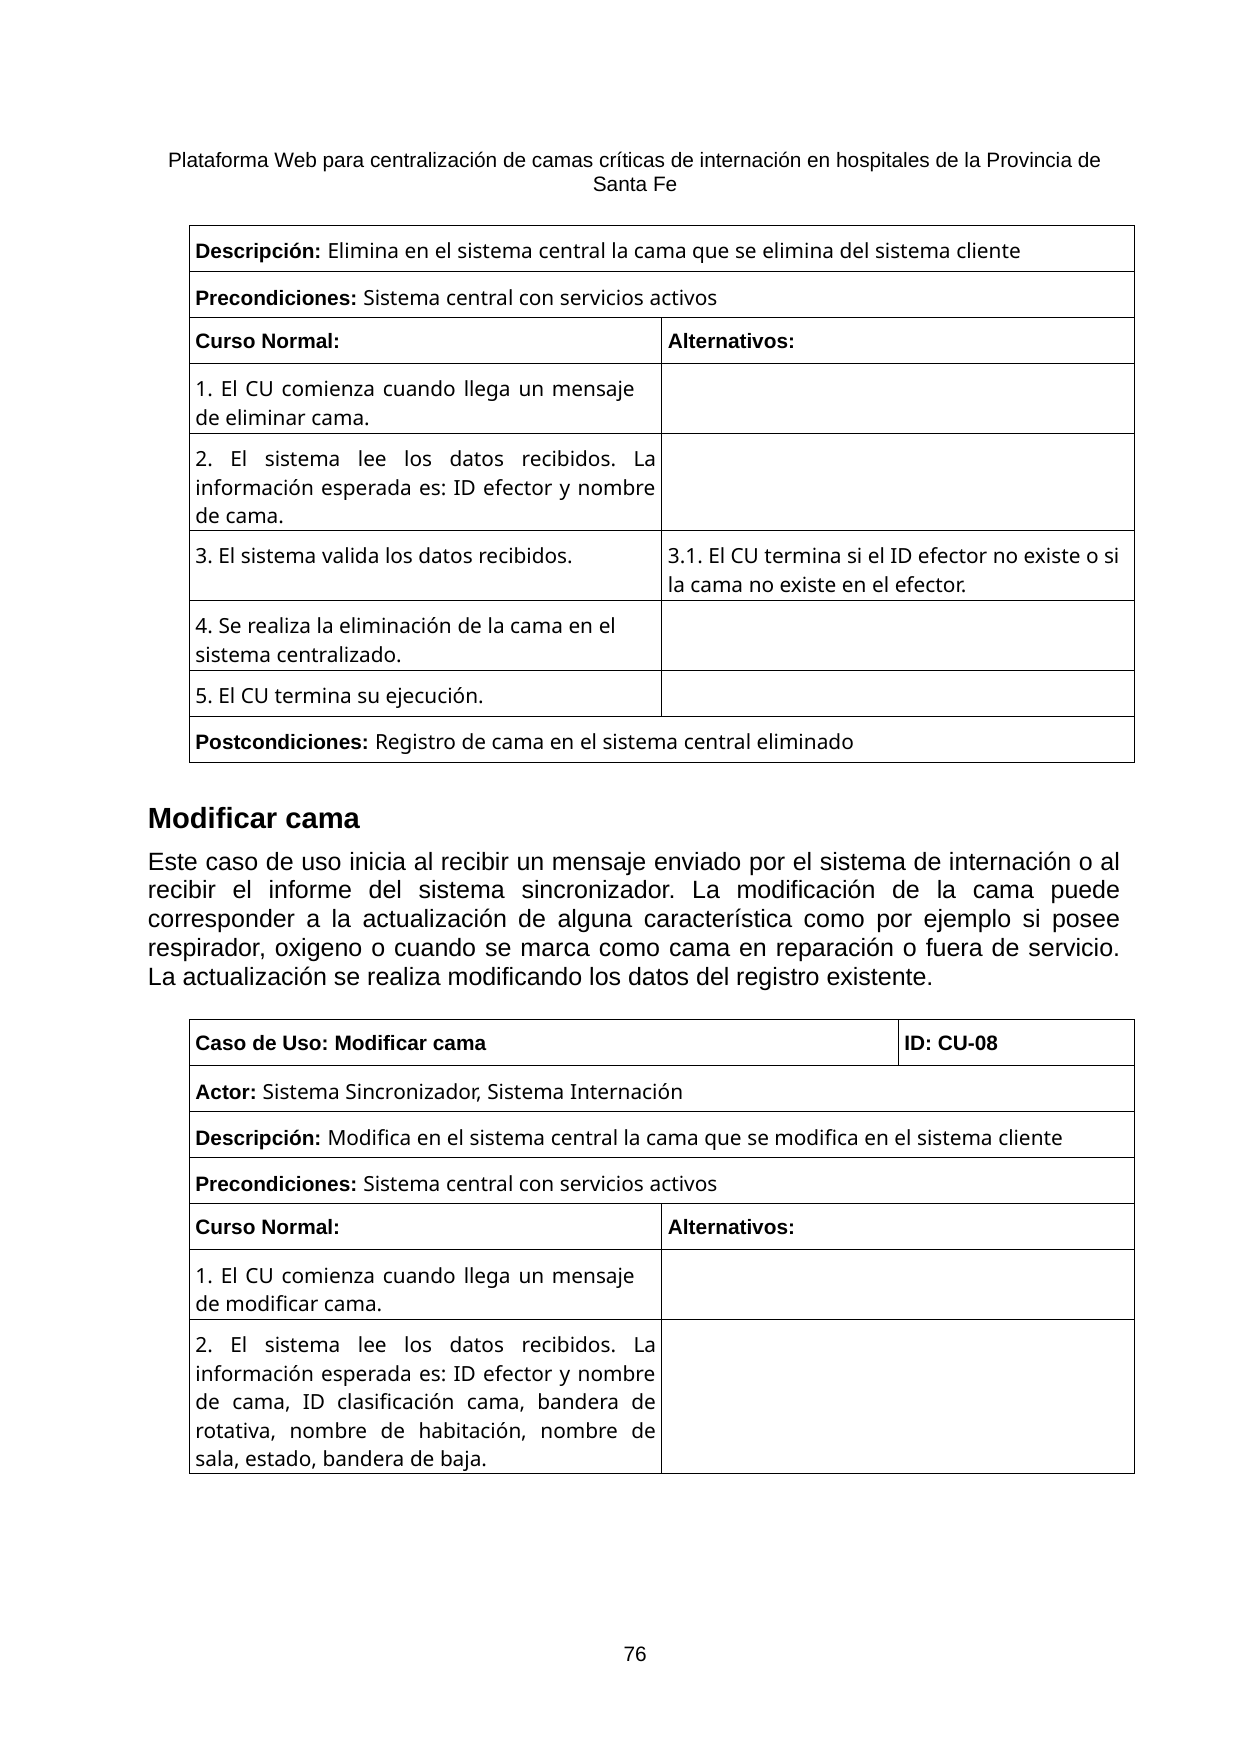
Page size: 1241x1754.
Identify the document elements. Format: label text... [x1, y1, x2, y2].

table_cell 2. El sistema lee los datos recibidos. La información esperada es: ID efector y nombre de cama, ID clasificación cama, bandera de rotativa, nombre de habitación, nombre de sala, estado, bandera de baja. [190, 1320, 661, 1473]
table_cell 1. El CU comienza cuando llega un mensaje de modificar cama. [190, 1250, 661, 1319]
table_cell Postcondiciones: Registro de cama en el sistema central eliminado [190, 717, 1134, 762]
table_cell 2. El sistema lee los datos recibidos. La información esperada es: ID efector y nombre de cama. [190, 434, 661, 530]
table_cell Alternativos: [662, 1204, 1134, 1249]
table_cell [662, 434, 1134, 530]
table_cell Precondiciones: Sistema central con servicios activos [190, 272, 1134, 317]
table_cell [662, 1320, 1134, 1473]
table_cell Curso Normal: [190, 318, 661, 363]
table_cell 1. El CU comienza cuando llega un mensaje de eliminar cama. [190, 364, 661, 433]
table_header ID: CU-08 [899, 1020, 1134, 1065]
table_header Caso de Uso: Modificar cama [190, 1020, 898, 1065]
table_cell Descripción: Modifica en el sistema central la cama que se modifica en el sistema cliente [190, 1112, 1134, 1157]
table_cell 3.1. El CU termina si el ID efector no existe o si la cama no existe en el efector. [662, 531, 1134, 600]
table_cell 3. El sistema valida los datos recibidos. [190, 531, 661, 600]
table_cell 5. El CU termina su ejecución. [190, 671, 661, 716]
subtitle Modificar cama [148, 801, 1122, 834]
text Este caso de uso inicia al recibir un mensaje enviado por el sistema de internación o al recibir el informe del sistema sincronizador. La modificación de la cama puede corresponder a la actualización de alguna característica como por ejemplo si posee respirador, oxigeno o cuando se marca como cama en reparación o fuera de servicio. La actualización se realiza modificando los datos del registro existente. [148, 847, 1122, 991]
table_cell 4. Se realiza la eliminación de la cama en el sistema centralizado. [190, 601, 661, 670]
table_cell [662, 364, 1134, 433]
table_cell Descripción: Elimina en el sistema central la cama que se elimina del sistema cliente [190, 226, 1134, 271]
table_cell Alternativos: [662, 318, 1134, 363]
table_cell [662, 601, 1134, 670]
table_cell Curso Normal: [190, 1204, 661, 1249]
table_cell [662, 1250, 1134, 1319]
table_cell [662, 671, 1134, 716]
table_cell Actor: Sistema Sincronizador, Sistema Internación [190, 1066, 1134, 1111]
table_cell Precondiciones: Sistema central con servicios activos [190, 1158, 1134, 1203]
